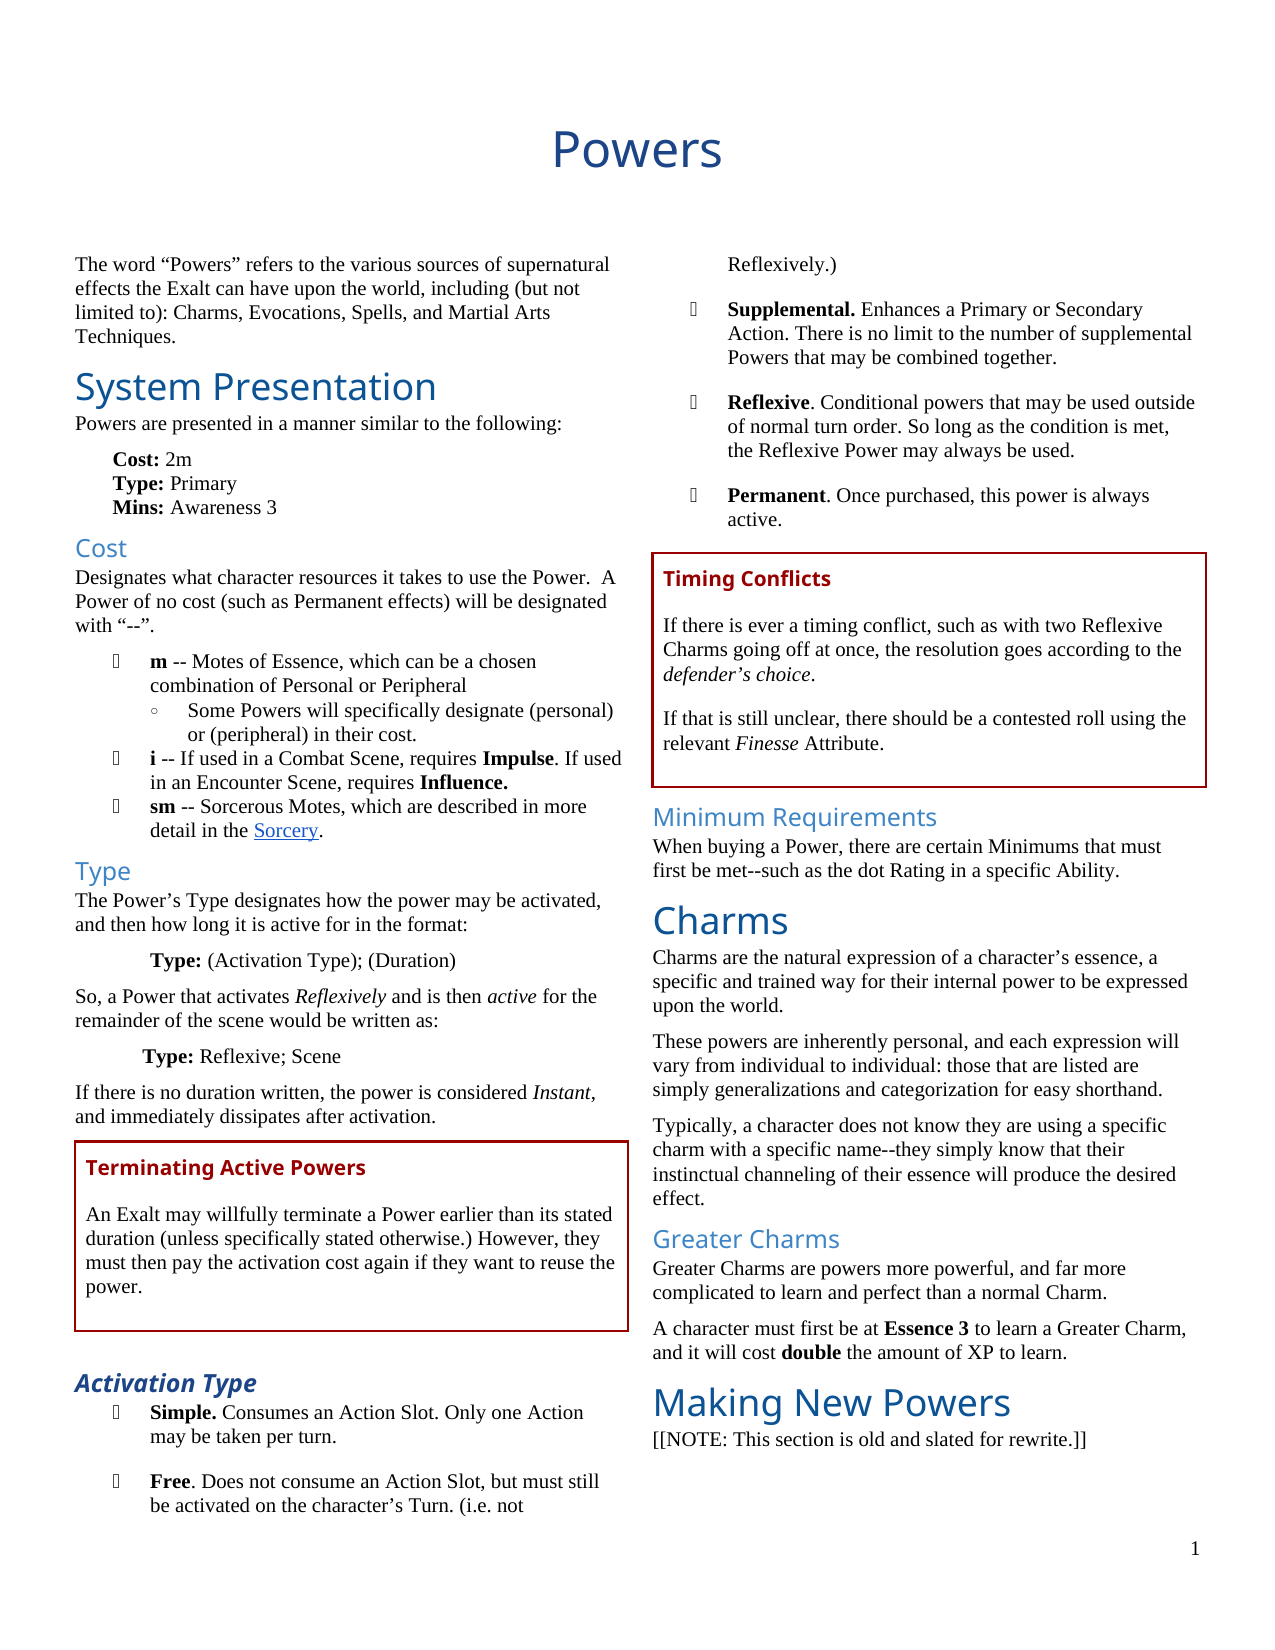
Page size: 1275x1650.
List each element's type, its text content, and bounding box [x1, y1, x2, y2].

subtitle System Presentation [75, 360, 622, 411]
list Reflexive. Conditional powers that may be used outside of normal turn order. So long as the condition is met, the Reflexive Power may always be used. [690, 389, 1200, 462]
list Supplemental. Enhances a Primary or Secondary Action. There is no limit to the number of supplemental Powers that may be combined together. [690, 297, 1200, 369]
text Typically, a character does not know they are using a specific charm with a specific name--they simply know that their instinctual channeling of their essence will produce the desired effect. [652, 1113, 1200, 1209]
text Charms are the natural expression of a character’s essence, a specific and trained way for their internal power to be expressed upon the world. [652, 945, 1200, 1017]
table_header Timing Conflicts If there is ever a timing conflict, such as with two Reflexive Charms going off at once, the resolution goes according to the defender’s choice. If that is still unclear, there should be a contested roll using the relevant Finesse Attribute. [654, 554, 1205, 786]
text If there is no duration written, the power is considered Instant, and immediately dissipates after activation. [75, 1080, 622, 1128]
text [[NOTE: This section is old and slated for rewrite.]] [652, 1427, 1200, 1451]
subtitle Minimum Requirements [652, 800, 1200, 834]
text Type: (Activation Type); (Duration) [75, 948, 622, 972]
subtitle Making New Powers [652, 1376, 1200, 1427]
list sm -- Sorcerous Motes, which are described in more detail in the Sorcery. [112, 794, 622, 842]
subtitle Activation Type [75, 1366, 622, 1400]
text Designates what character resources it takes to use the Power. A Power of no cost (such as Permanent effects) will be designated with “--”. [75, 565, 622, 637]
text Powers are presented in a manner similar to the following: [75, 411, 622, 435]
subtitle Powers [75, 114, 1200, 182]
list Free. Does not consume an Action Slot, but must still be activated on the character’s Turn. (i.e. not [112, 1469, 622, 1517]
text When buying a Power, there are certain Minimums that must first be met--such as the dot Rating in a specific Ability. [652, 834, 1200, 882]
text These powers are inherently personal, and each expression will vary from individual to individual: those that are listed are simply generalizations and categorization for easy shorthand. [652, 1029, 1200, 1101]
list Reflexively.) [690, 252, 1200, 276]
text The Power’s Type designates how the power may be activated, and then how long it is active for in the format: [75, 888, 622, 936]
subtitle Charms [652, 894, 1200, 945]
list m -- Motes of Essence, which can be a chosen combination of Personal or Peripheral [112, 649, 622, 697]
list Simple. Consumes an Action Slot. Only one Action may be taken per turn. [112, 1400, 622, 1448]
text So, a Power that activates Reflexively and is then active for the remainder of the scene would be written as: [75, 984, 622, 1032]
subtitle Type [75, 854, 622, 888]
list Some Powers will specifically designate (personal) or (peripheral) in their cost. [150, 697, 622, 746]
text Cost: 2m Type: Primary Mins: Awareness 3 [112, 447, 622, 519]
subtitle Cost [75, 531, 622, 565]
subtitle Greater Charms [652, 1222, 1200, 1256]
text Greater Charms are powers more powerful, and far more complicated to learn and perfect than a normal Charm. [652, 1256, 1200, 1304]
list Permanent. Once purchased, this power is always active. [690, 483, 1200, 531]
table_header Terminating Active Powers An Exalt may willfully terminate a Power earlier than its stated duration (unless specifically stated otherwise.) However, they must then pay the activation cost again if they want to reuse the power. [76, 1143, 627, 1329]
text The word “Powers” refers to the various sources of supernatural effects the Exalt can have upon the world, including (but not limited to): Charms, Evocations, Spells, and Martial Arts Techniques. [75, 252, 622, 348]
list i -- If used in a Combat Scene, requires Impulse. If used in an Encounter Scene, requires Influence. [112, 746, 622, 794]
text A character must first be at Essence 3 to learn a Greater Charm, and it will cost double the amount of XP to learn. [652, 1316, 1200, 1364]
text Type: Reflexive; Scene [75, 1044, 622, 1068]
